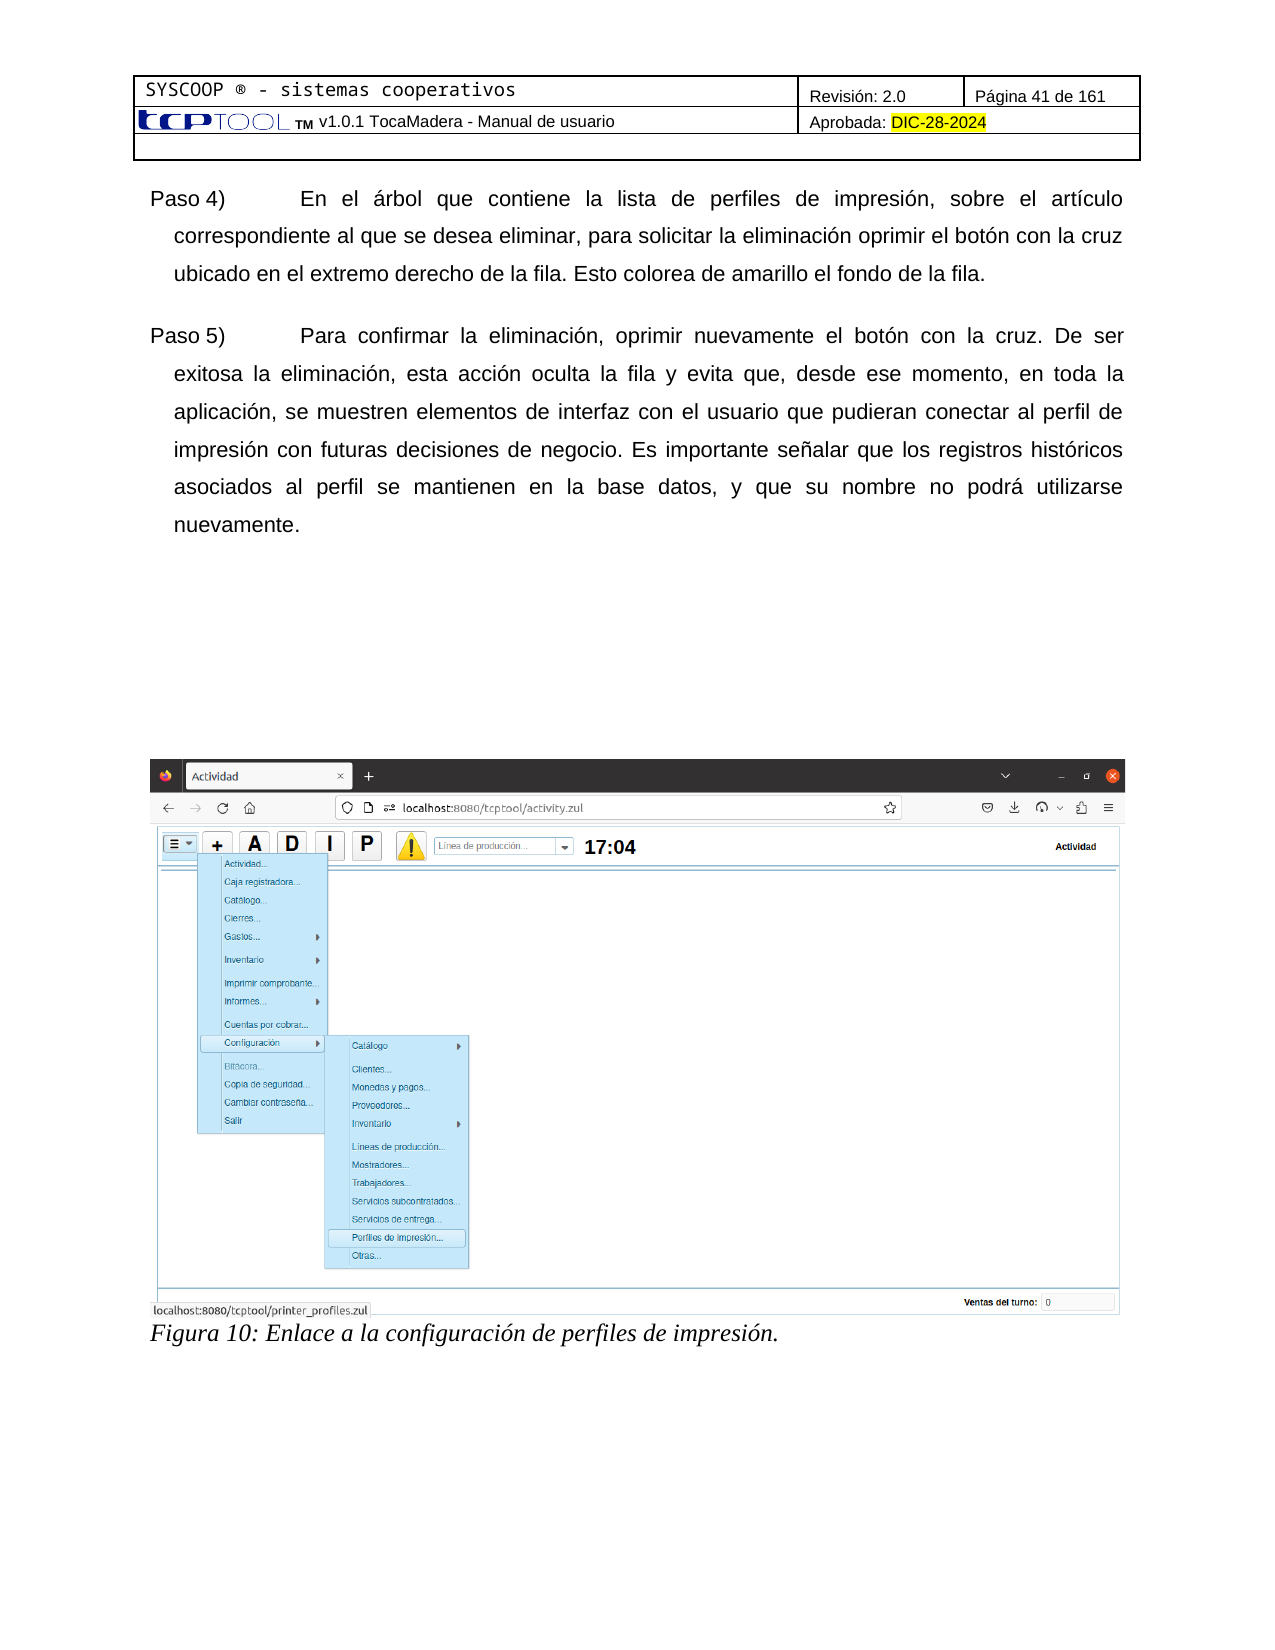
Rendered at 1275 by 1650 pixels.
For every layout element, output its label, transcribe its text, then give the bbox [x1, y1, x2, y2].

text Figura 10: Enlace a la configuración de perfiles de impresión. [150, 1318, 1125, 1347]
list En el árbol que contiene la lista de perfiles de impresión, sobre el artículo correspondiente al que se desea eliminar, para solicitar la eliminación oprimir el botón con la cruz ubicado en el extremo derecho de la fila. Esto colorea de amarillo el fondo de la fila. [150, 186, 1125, 286]
picture [150, 759, 1125, 1318]
picture [138, 110, 290, 130]
list Para confirmar la eliminación, oprimir nuevamente el botón con la cruz. De ser exitosa la eliminación, esta acción oculta la fila y evita que, desde ese momento, en toda la aplicación, se muestren elementos de interfaz con el usuario que pudieran conectar al perfil de impresión con futuras decisiones de negocio. Es importante señalar que los registros históricos asociados al perfil se mantienen en la base datos, y que su nombre no podrá utilizarse nuevamente. [150, 323, 1125, 537]
